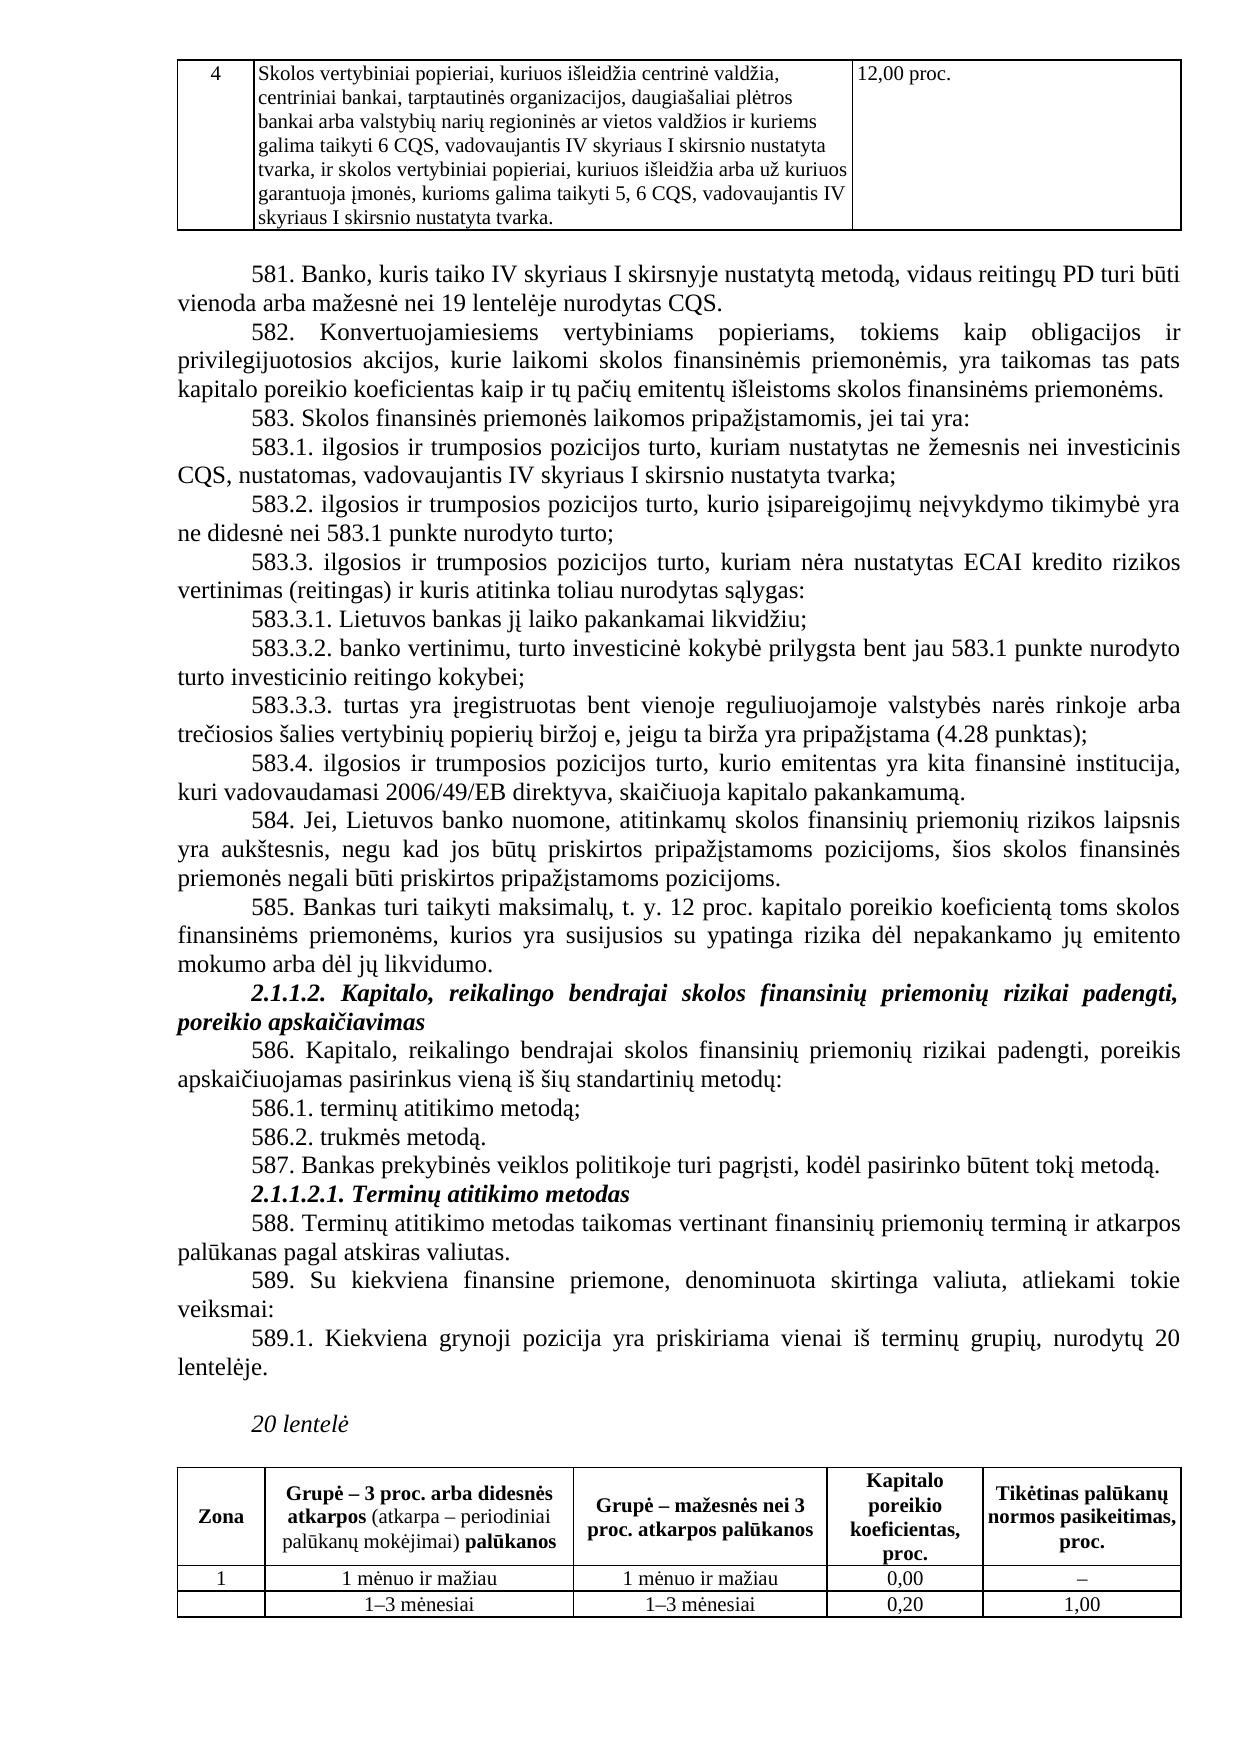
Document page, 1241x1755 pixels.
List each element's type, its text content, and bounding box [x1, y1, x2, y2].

text 583.1. ilgosios ir trumposios pozicijos turto, kuriam nustatytas ne žemesnis nei investicinis CQS, nustatomas, vadovaujantis IV skyriaus I skirsnio nustatyta tvarka; [177, 432, 1181, 489]
text 586. Kapitalo, reikalingo bendrajai skolos finansinių priemonių rizikai padengti, poreikis apskaičiuojamas pasirinkus vieną iš šių standartinių metodų: [177, 1036, 1181, 1093]
text 583.3.3. turtas yra įregistruotas bent vienoje reguliuojamoje valstybės narės rinkoje arba trečiosios šalies vertybinių popierių biržoj e, jeigu ta birža yra pripažįstama (4.28 punktas); [177, 691, 1181, 748]
text 2.1.1.2. Kapitalo, reikalingo bendrajai skolos finansinių priemonių rizikai padengti, poreikio apskaičiavimas [177, 978, 1181, 1036]
table_header Tikėtinas palūkanų normos pasikeitimas, proc. [984, 1468, 1180, 1565]
text 586.1. terminų atitikimo metodą; [177, 1093, 1181, 1122]
text 589. Su kiekviena finansine priemone, denominuota skirtinga valiuta, atliekami tokie veiksmai: [177, 1266, 1181, 1323]
text 586.2. trukmės metodą. [177, 1122, 1181, 1151]
table_cell 12,00 proc. [853, 61, 1180, 229]
table_header Grupė – mažesnės nei 3 proc. atkarpos palūkanos [574, 1468, 826, 1565]
table_header Zona [178, 1468, 264, 1565]
text 588. Terminų atitikimo metodas taikomas vertinant finansinių priemonių terminą ir atkarpos palūkanas pagal atskiras valiutas. [177, 1208, 1181, 1266]
text 20 lentelė [177, 1409, 1181, 1438]
text 583.4. ilgosios ir trumposios pozicijos turto, kurio emitentas yra kita finansinė institucija, kuri vadovaudamasi 2006/49/EB direktyva, skaičiuoja kapitalo pakankamumą. [177, 748, 1181, 806]
text 583.2. ilgosios ir trumposios pozicijos turto, kurio įsipareigojimų neįvykdymo tikimybė yra ne didesnė nei 583.1 punkte nurodyto turto; [177, 489, 1181, 547]
text 584. Jei, Lietuvos banko nuomone, atitinkamų skolos finansinių priemonių rizikos laipsnis yra aukštesnis, negu kad jos būtų priskirtos pripažįstamoms pozicijoms, šios skolos finansinės priemonės negali būti priskirtos pripažįstamoms pozicijoms. [177, 806, 1181, 892]
text 2.1.1.2.1. Terminų atitikimo metodas [177, 1179, 1181, 1208]
text 583. Skolos finansinės priemonės laikomos pripažįstamomis, jei tai yra: [177, 403, 1181, 432]
table_header Grupė – 3 proc. arba didesnės atkarpos (atkarpa – periodiniai palūkanų mokėjimai) palūkanos [266, 1468, 573, 1565]
text 583.3.2. banko vertinimu, turto investicinė kokybė prilygsta bent jau 583.1 punkte nurodyto turto investicinio reitingo kokybei; [177, 633, 1181, 691]
text 583.3. ilgosios ir trumposios pozicijos turto, kuriam nėra nustatytas ECAI kredito rizikos vertinimas (reitingas) ir kuris atitinka toliau nurodytas sąlygas: [177, 547, 1181, 604]
text 582. Konvertuojamiesiems vertybiniams popieriams, tokiems kaip obligacijos ir privilegijuotosios akcijos, kurie laikomi skolos finansinėmis priemonėmis, yra taikomas tas pats kapitalo poreikio koeficientas kaip ir tų pačių emitentų išleistoms skolos finansinėms priemonėms. [177, 317, 1181, 403]
text 581. Banko, kuris taiko IV skyriaus I skirsnyje nustatytą metodą, vidaus reitingų PD turi būti vienoda arba mažesnė nei 19 lentelėje nurodytas CQS. [177, 259, 1181, 317]
table_cell 4 [178, 61, 253, 229]
text 587. Bankas prekybinės veiklos politikoje turi pagrįsti, kodėl pasirinko būtent tokį metodą. [177, 1151, 1181, 1179]
text 589.1. Kiekviena grynoji pozicija yra priskiriama vienai iš terminų grupių, nurodytų 20 lentelėje. [177, 1323, 1181, 1381]
text 583.3.1. Lietuvos bankas jį laiko pakankamai likvidžiu; [177, 604, 1181, 633]
text 585. Bankas turi taikyti maksimalų, t. y. 12 proc. kapitalo poreikio koeficientą toms skolos finansinėms priemonėms, kurios yra susijusios su ypatinga rizika dėl nepakankamo jų emitento mokumo arba dėl jų likvidumo. [177, 892, 1181, 978]
